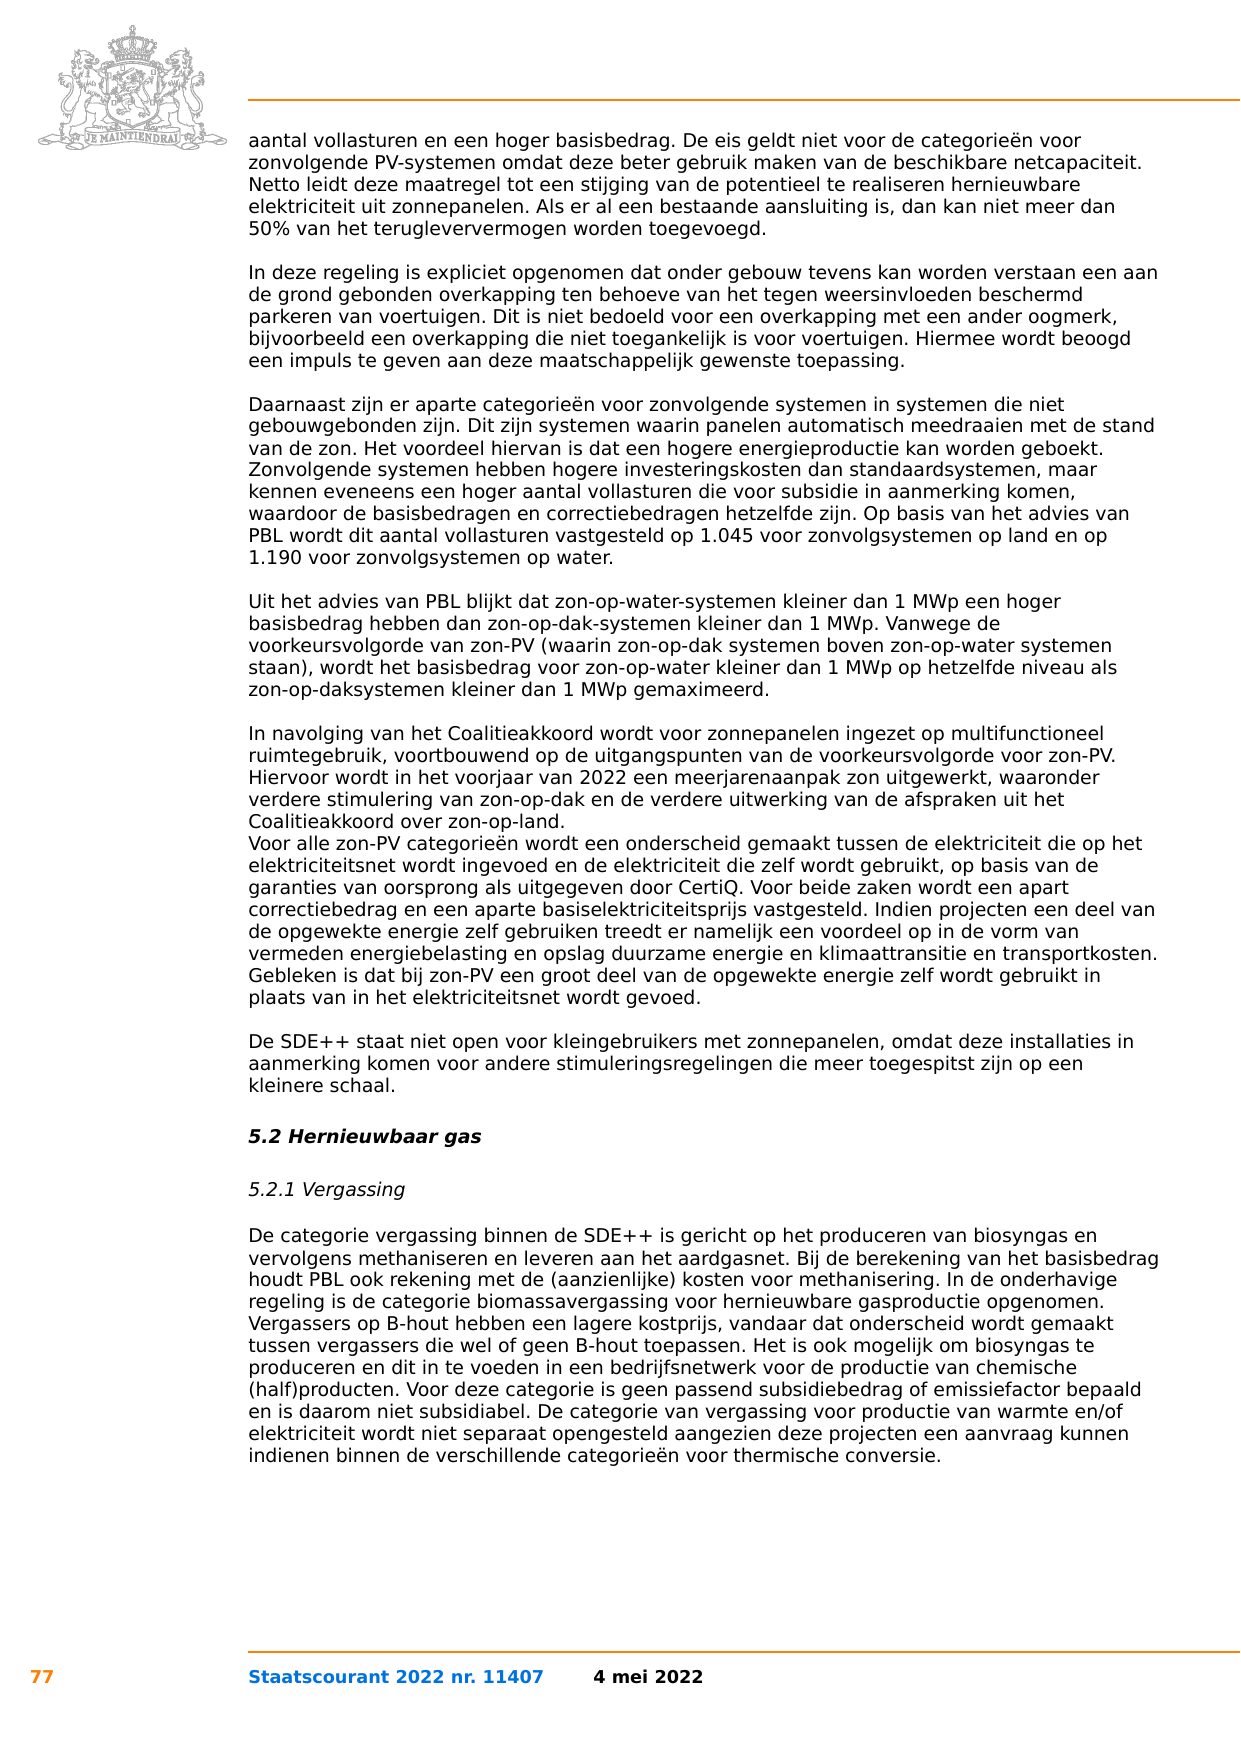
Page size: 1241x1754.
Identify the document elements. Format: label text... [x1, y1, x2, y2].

text Voor alle zon-PV categorieën wordt een onderscheid gemaakt tussen de elektriciteit die op het elektriciteitsnet wordt ingevoed en de elektriciteit die zelf wordt gebruikt, op basis van de garanties van oorsprong als uitgegeven door CertiQ. Voor beide zaken wordt een apart correctiebedrag en een aparte basiselektriciteitsprijs vastgesteld. Indien projecten een deel van de opgewekte energie zelf gebruiken treedt er namelijk een voordeel op in de vorm van vermeden energiebelasting en opslag duurzame energie en klimaattransitie en transportkosten. Gebleken is dat bij zon-PV een groot deel van de opgewekte energie zelf wordt gebruikt in plaats van in het elektriciteitsnet wordt gevoed. [248, 833, 1163, 1009]
subtitle 5.2.1 Vergassing [248, 1178, 1163, 1200]
text Daarnaast zijn er aparte categorieën voor zonvolgende systemen in systemen die niet gebouwgebonden zijn. Dit zijn systemen waarin panelen automatisch meedraaien met de stand van de zon. Het voordeel hiervan is dat een hogere energieproductie kan worden geboekt. Zonvolgende systemen hebben hogere investeringskosten dan standaardsystemen, maar kennen eveneens een hoger aantal vollasturen die voor subsidie in aanmerking komen, waardoor de basisbedragen en correctiebedragen hetzelfde zijn. Op basis van het advies van PBL wordt dit aantal vollasturen vastgesteld op 1.045 voor zonvolgsystemen op land en op 1.190 voor zonvolgsystemen op water. [248, 393, 1163, 569]
text De categorie vergassing binnen de SDE++ is gericht op het produceren van biosyngas en vervolgens methaniseren en leveren aan het aardgasnet. Bij de berekening van het basisbedrag houdt PBL ook rekening met de (aanzienlijke) kosten voor methanisering. In de onderhavige regeling is de categorie biomassavergassing voor hernieuwbare gasproductie opgenomen. Vergassers op B-hout hebben een lagere kostprijs, vandaar dat onderscheid wordt gemaakt tussen vergassers die wel of geen B-hout toepassen. Het is ook mogelijk om biosyngas te produceren en dit in te voeden in een bedrijfsnetwerk voor de productie van chemische (half)producten. Voor deze categorie is geen passend subsidiebedrag of emissiefactor bepaald en is daarom niet subsidiabel. De categorie van vergassing voor productie van warmte en/of elektriciteit wordt niet separaat opengesteld aangezien deze projecten een aanvraag kunnen indienen binnen de verschillende categorieën voor thermische conversie. [248, 1225, 1163, 1467]
picture [38, 25, 227, 150]
text De SDE++ staat niet open voor kleingebruikers met zonnepanelen, omdat deze installaties in aanmerking komen voor andere stimuleringsregelingen die meer toegespitst zijn op een kleinere schaal. [248, 1031, 1163, 1096]
subtitle 5.2 Hernieuwbaar gas [248, 1126, 1163, 1148]
text In navolging van het Coalitieakkoord wordt voor zonnepanelen ingezet op multifunctioneel ruimtegebruik, voortbouwend op de uitgangspunten van de voorkeursvolgorde voor zon-PV. Hiervoor wordt in het voorjaar van 2022 een meerjarenaanpak zon uitgewerkt, waaronder verdere stimulering van zon-op-dak en de verdere uitwerking van de afspraken uit het Coalitieakkoord over zon-op-land. [248, 723, 1163, 833]
text Uit het advies van PBL blijkt dat zon-op-water-systemen kleiner dan 1 MWp een hoger basisbedrag hebben dan zon-op-dak-systemen kleiner dan 1 MWp. Vanwege de voorkeursvolgorde van zon-PV (waarin zon-op-dak systemen boven zon-op-water systemen staan), wordt het basisbedrag voor zon-op-water kleiner dan 1 MWp op hetzelfde niveau als zon-op-daksystemen kleiner dan 1 MWp gemaximeerd. [248, 591, 1163, 701]
text aantal vollasturen en een hoger basisbedrag. De eis geldt niet voor de categorieën voor zonvolgende PV-systemen omdat deze beter gebruik maken van de beschikbare netcapaciteit. Netto leidt deze maatregel tot een stijging van de potentieel te realiseren hernieuwbare elektriciteit uit zonnepanelen. Als er al een bestaande aansluiting is, dan kan niet meer dan 50% van het terugleververmogen worden toegevoegd. [248, 130, 1163, 240]
text In deze regeling is expliciet opgenomen dat onder gebouw tevens kan worden verstaan een aan de grond gebonden overkapping ten behoeve van het tegen weersinvloeden beschermd parkeren van voertuigen. Dit is niet bedoeld voor een overkapping met een ander oogmerk, bijvoorbeeld een overkapping die niet toegankelijk is voor voertuigen. Hiermee wordt beoogd een impuls te geven aan deze maatschappelijk gewenste toepassing. [248, 262, 1163, 372]
